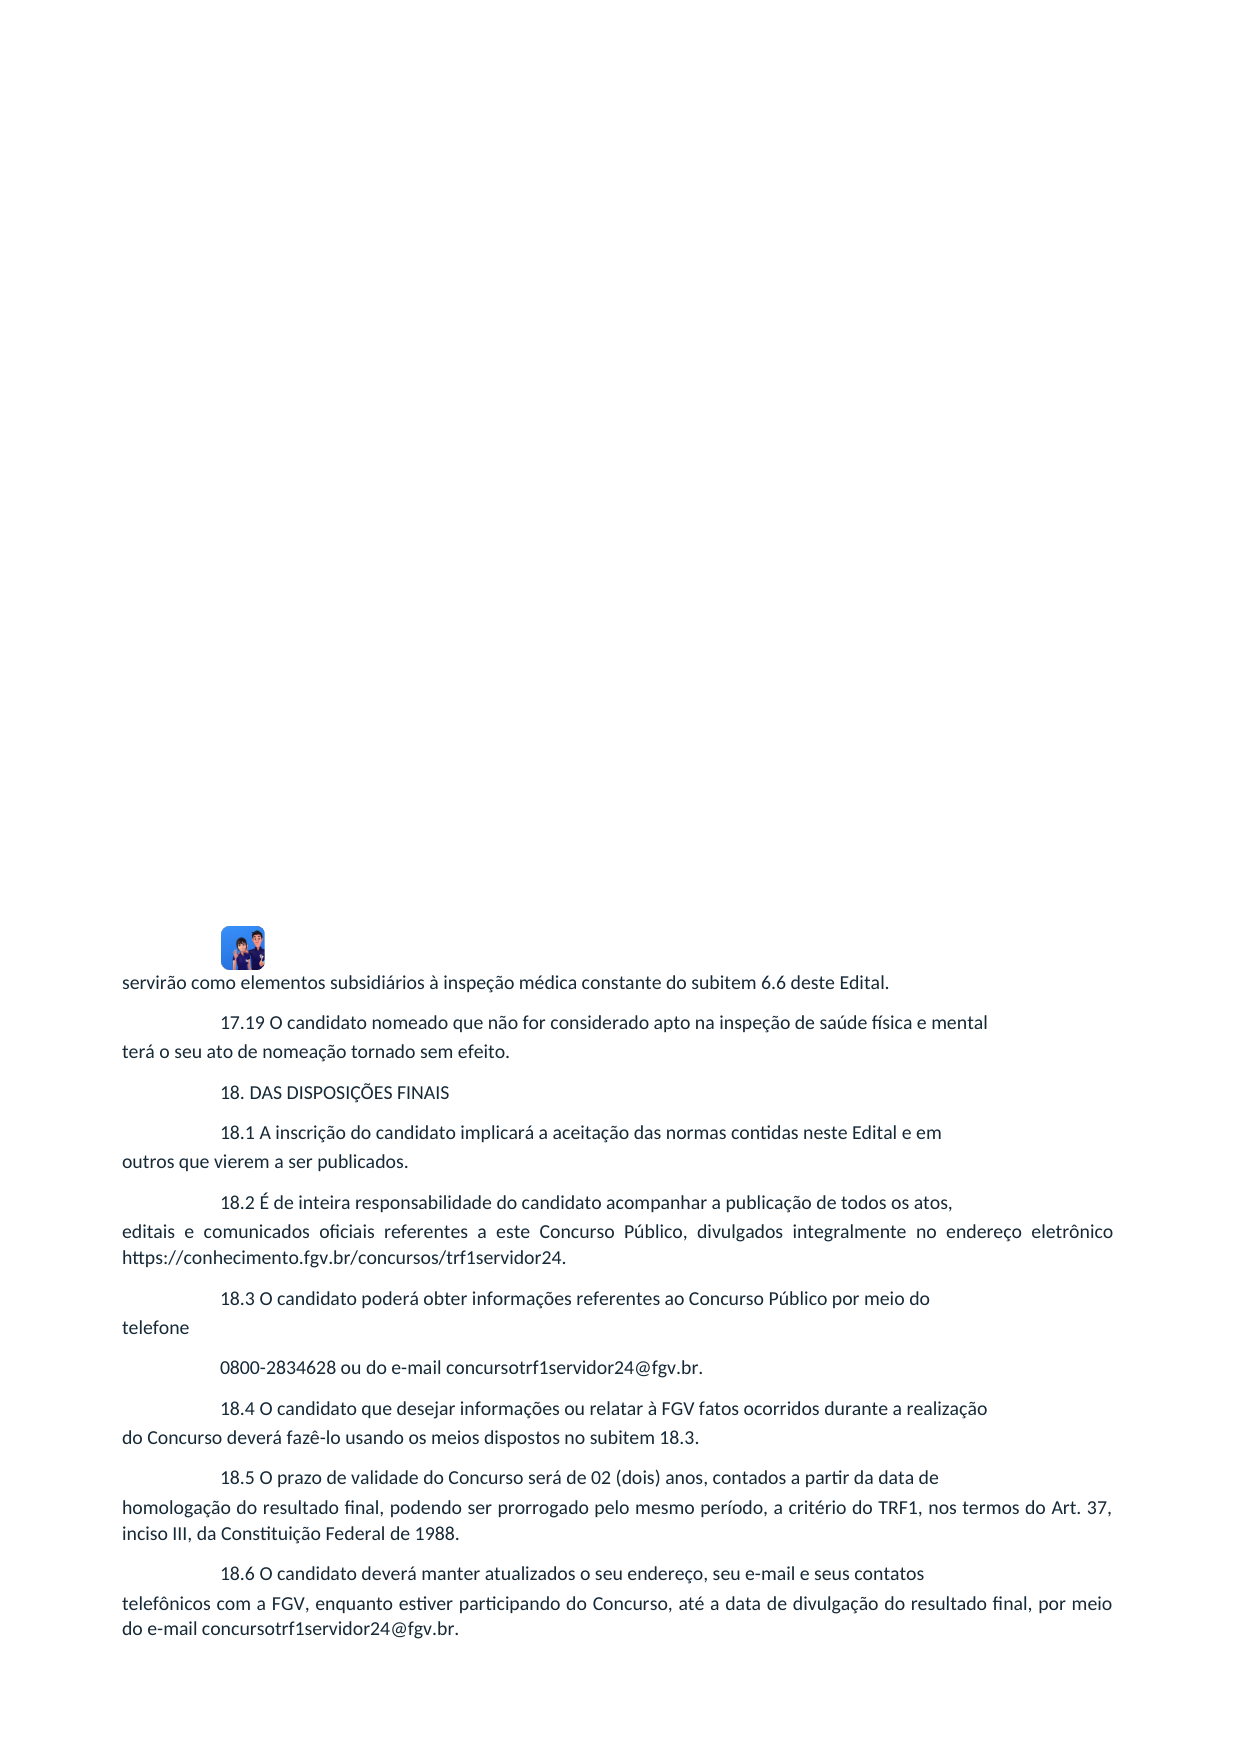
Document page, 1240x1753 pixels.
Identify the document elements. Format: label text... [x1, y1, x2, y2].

text 17.19 O candidato nomeado que não for considerado apto na inspeção de saúde física e mental [220, 1010, 1115, 1034]
text 18.5 O prazo de validade do Concurso será de 02 (dois) anos, contados a partir da data de [220, 1466, 1115, 1490]
text telefônicos com a FGV, enquanto estiver participando do Concurso, até a data de divulgação do resultado final, por meio do e-mail concursotrf1servidor24@fgv.br. [122, 1591, 1115, 1641]
text terá o seu ato de nomeação tornado sem efeito. [122, 1039, 1115, 1064]
text 0800-2834628 ou do e-mail concursotrf1servidor24@fgv.br. [220, 1355, 1115, 1379]
text 18. DAS DISPOSIÇÕES FINAIS [220, 1080, 1115, 1104]
text editais e comunicados oficiais referentes a este Concurso Público, divulgados integralmente no endereço eletrônico https://conhecimento.fgv.br/concursos/trf1servidor24. [122, 1219, 1115, 1269]
text 18.4 O candidato que desejar informações ou relatar à FGV fatos ocorridos durante a realização [220, 1396, 1115, 1420]
text outros que vierem a ser publicados. [122, 1150, 1115, 1174]
text do Concurso deverá fazê-lo usando os meios dispostos no subitem 18.3. [122, 1425, 1115, 1449]
text telefone [122, 1315, 1115, 1339]
text 18.3 O candidato poderá obter informações referentes ao Concurso Público por meio do [220, 1286, 1115, 1310]
text homologação do resultado final, podendo ser prorrogado pelo mesmo período, a critério do TRF1, nos termos do Art. 37, inciso III, da Constituição Federal de 1988. [122, 1495, 1115, 1545]
text servirão como elementos subsidiários à inspeção médica constante do subitem 6.6 deste Edital. [122, 970, 1115, 994]
text 18.1 A inscrição do candidato implicará a aceitação das normas contidas neste Edital e em [220, 1120, 1115, 1144]
text 18.6 O candidato deverá manter atualizados o seu endereço, seu e-mail e seus contatos [220, 1561, 1115, 1585]
text 18.2 É de inteira responsabilidade do candidato acompanhar a publicação de todos os atos, [220, 1190, 1115, 1214]
